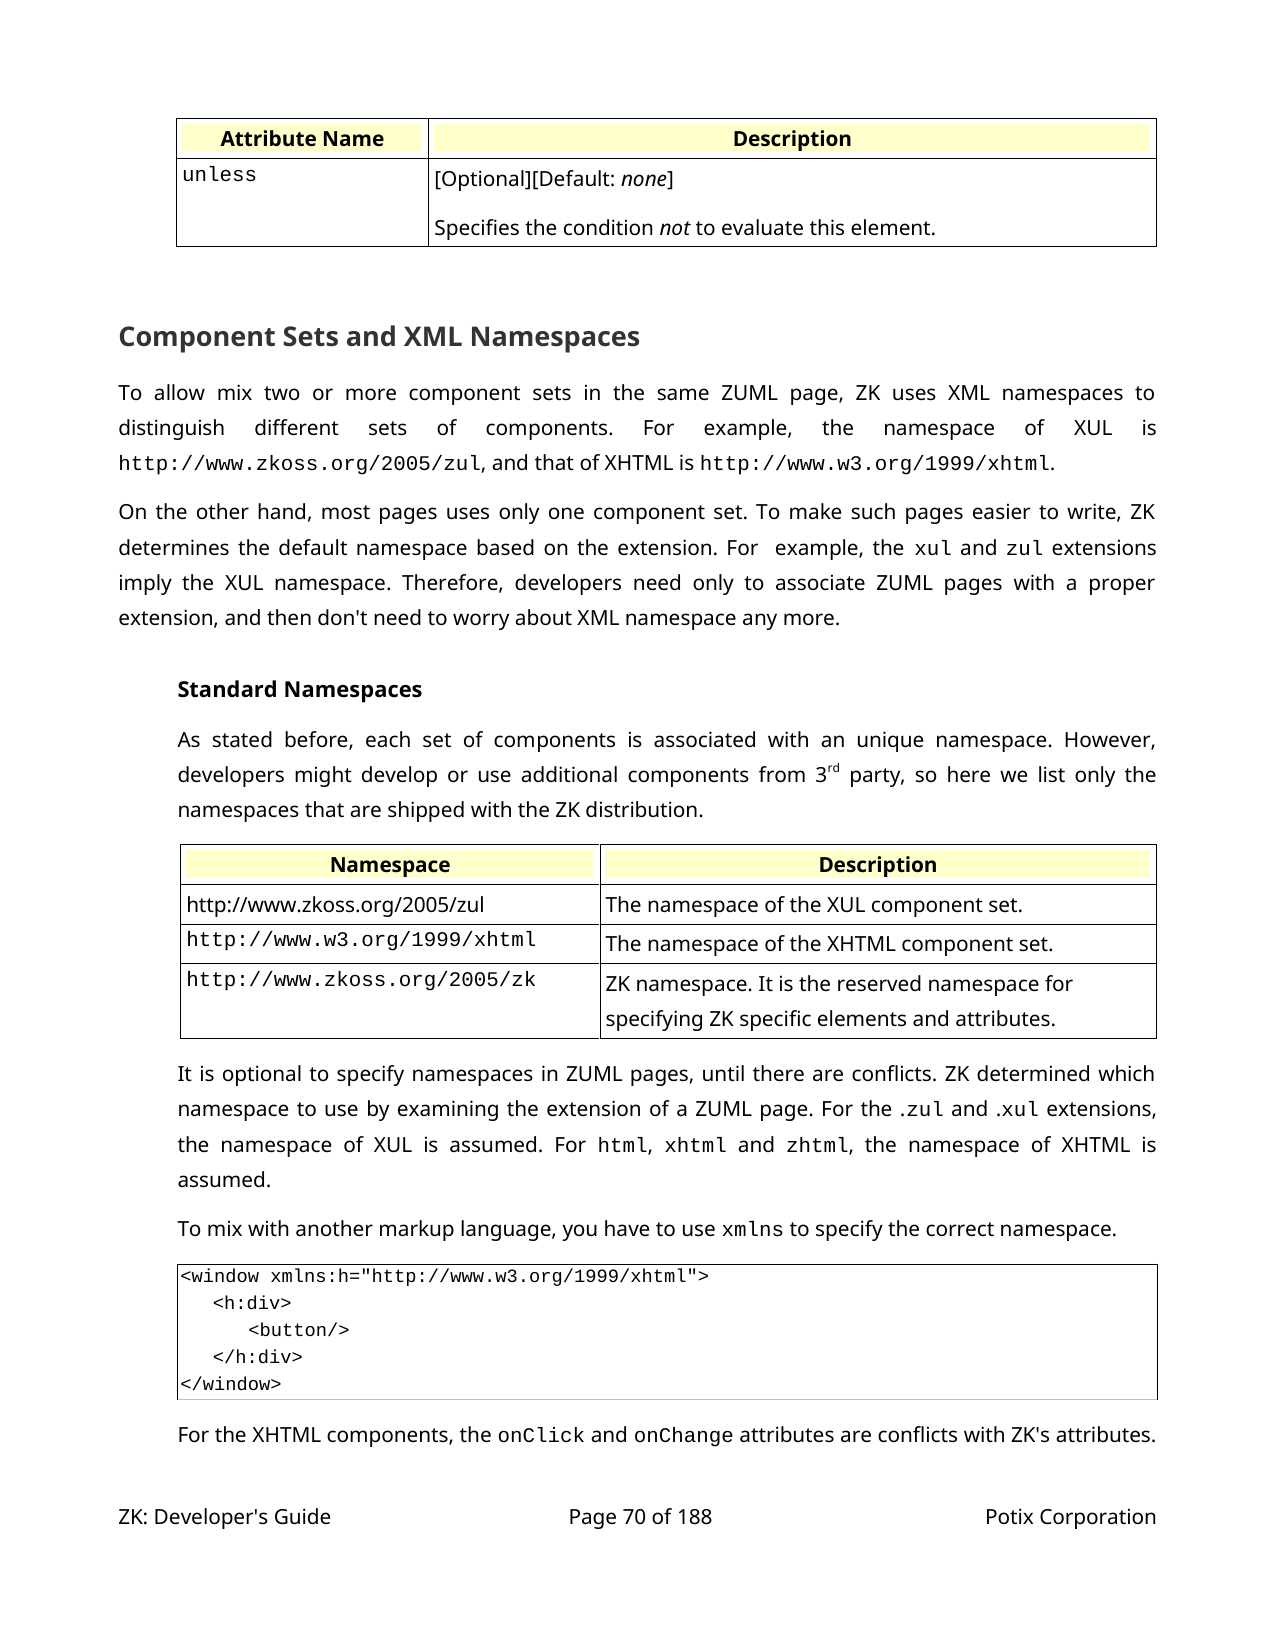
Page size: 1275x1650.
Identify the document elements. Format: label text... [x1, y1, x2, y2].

table_header Namespace [181, 845, 599, 884]
subtitle Standard Namespaces [177, 674, 1157, 704]
text For the XHTML components, the onClick and onChange attributes are conflicts with ZK's attributes. [177, 1420, 1157, 1449]
text <h:div> [178, 1291, 1157, 1315]
text </window> [178, 1372, 1157, 1399]
text To mix with another markup language, you have to use xmlns to specify the correct namespace. [177, 1214, 1157, 1243]
table_cell http://www.zkoss.org/2005/zk [181, 964, 599, 1038]
table_header Description [601, 845, 1156, 884]
text On the other hand, most pages uses only one component set. To make such pages easier to write, ZK determines the default namespace based on the extension. For example, the xul and zul extensions imply the XUL namespace. Therefore, developers need only to associate ZUML pages with a proper extension, and then don't need to worry about XML namespace any more. [118, 497, 1157, 632]
subtitle Component Sets and XML Namespaces [118, 317, 1157, 354]
table_cell The namespace of the XHTML component set. [601, 925, 1156, 963]
text </h:div> [178, 1345, 1157, 1369]
text To allow mix two or more component sets in the same ZUML page, ZK uses XML namespaces to distinguish different sets of components. For example, the namespace of XUL is http://www.zkoss.org/2005/zul, and that of XHTML is http://www.w3.org/1999/xhtml. [118, 378, 1157, 477]
text <window xmlns:h="http://www.w3.org/1999/xhtml"> [178, 1265, 1157, 1288]
table_cell ZK namespace. It is the reserved namespace for specifying ZK specific elements and attributes. [601, 964, 1156, 1038]
table_cell The namespace of the XUL component set. [601, 885, 1156, 924]
text <button/> [178, 1318, 1157, 1342]
table_cell http://www.zkoss.org/2005/zul [181, 885, 599, 924]
table_cell [Optional][Default: none] Specifies the condition not to evaluate this element. [429, 159, 1156, 246]
text As stated before, each set of components is associated with an unique namespace. However, developers might develop or use additional components from 3rd party, so here we list only the namespaces that are shipped with the ZK distribution. [177, 725, 1157, 823]
table_header Description [429, 119, 1156, 158]
table_cell http://www.w3.org/1999/xhtml [181, 925, 599, 963]
table_header Attribute Name [177, 119, 428, 158]
table_cell unless [177, 159, 428, 246]
text It is optional to specify namespaces in ZUML pages, until there are conflicts. ZK determined which namespace to use by examining the extension of a ZUML page. For the .zul and .xul extensions, the namespace of XUL is assumed. For html, xhtml and zhtml, the namespace of XHTML is assumed. [177, 1059, 1157, 1194]
